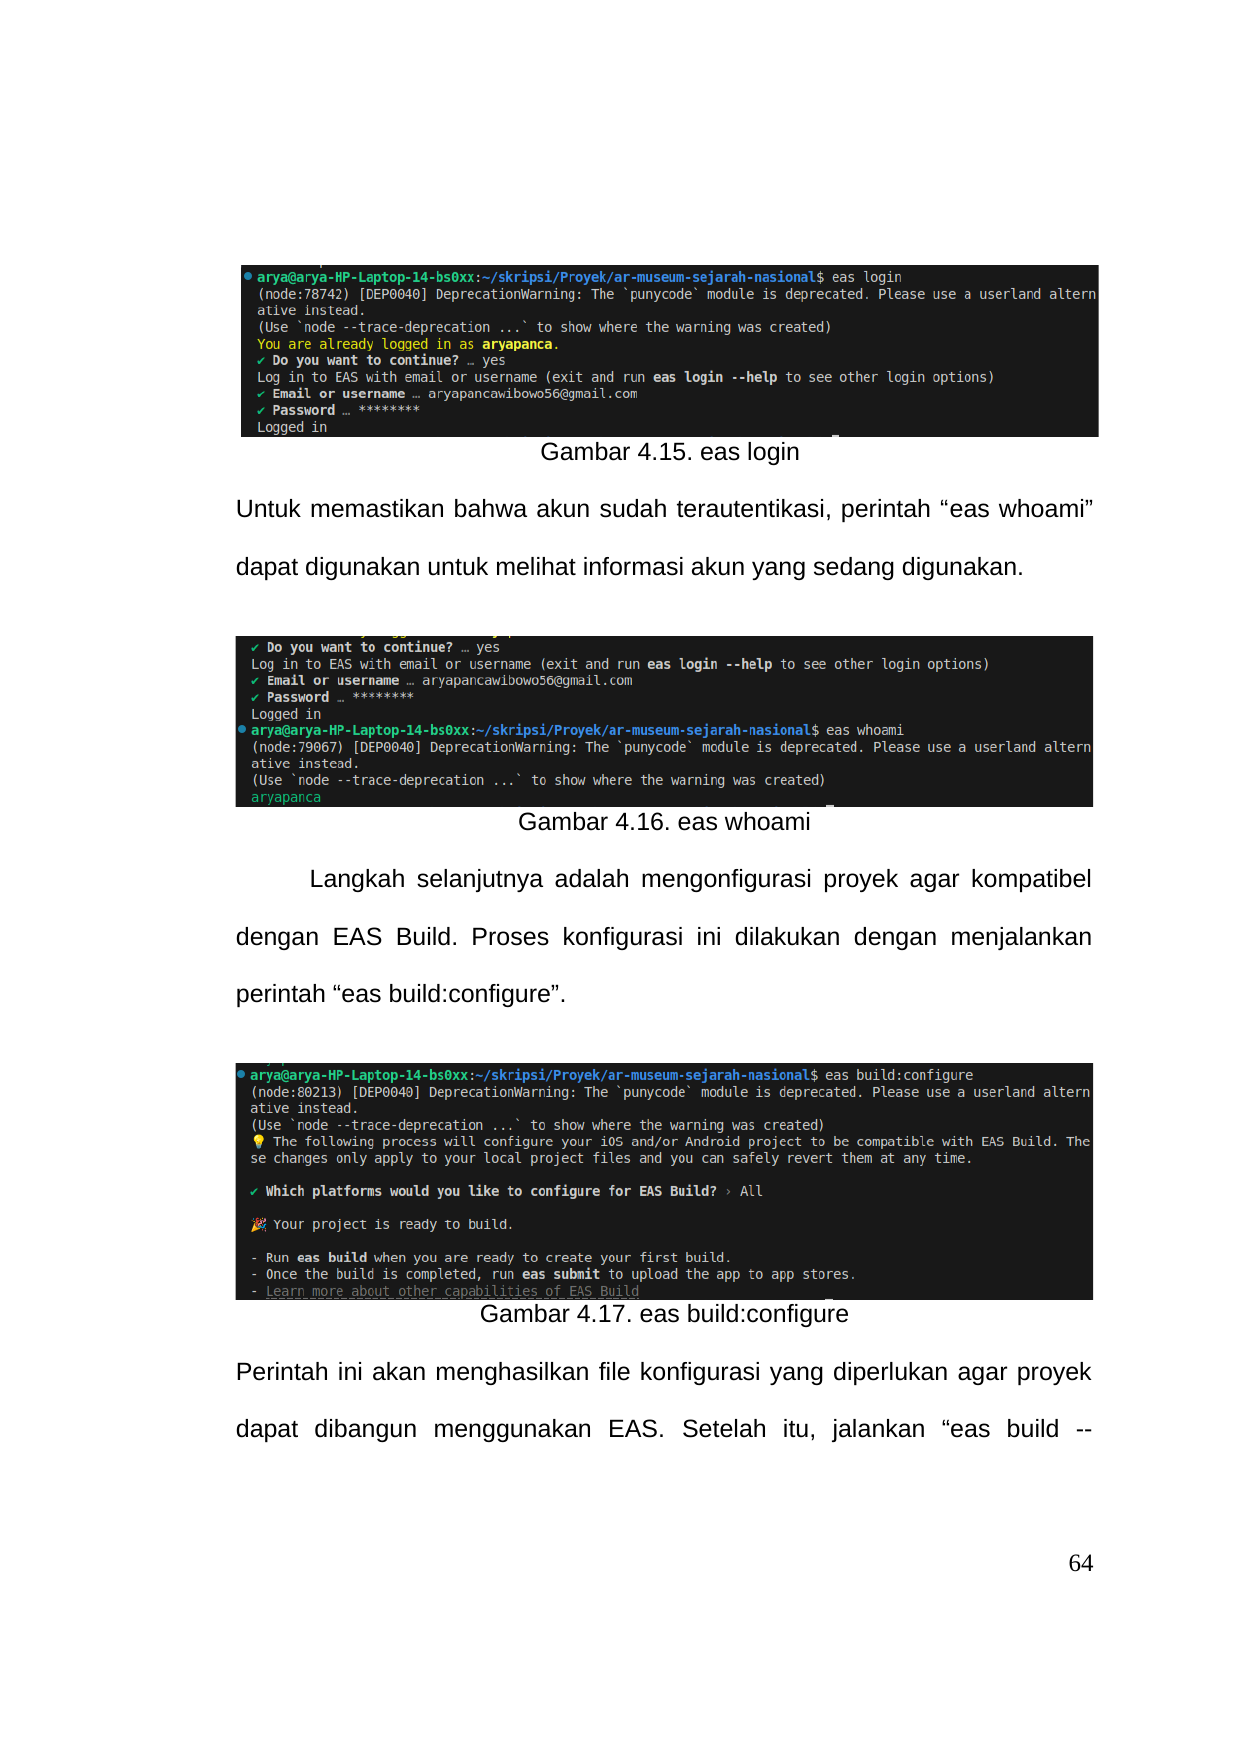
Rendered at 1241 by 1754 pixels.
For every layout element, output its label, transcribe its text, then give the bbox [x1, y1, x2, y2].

text Untuk memastikan bahwa akun sudah terautentikasi, perintah “eas whoami” dapat digunakan untuk melihat informasi akun yang sedang digunakan. [236, 236, 1099, 580]
text Gambar 4.16. eas whoami [236, 807, 1093, 835]
text Gambar 4.15. eas login [241, 437, 1099, 465]
picture [241, 265, 1099, 437]
text Perintah ini akan menghasilkan file konfigurasi yang diperlukan agar proyek dapat dibangun menggunakan EAS. Setelah itu, jalankan “eas build [236, 1328, 1093, 1443]
text Gambar 4.17. eas build:configure [236, 1300, 1093, 1328]
text [236, 623, 1093, 636]
text [236, 1051, 1093, 1063]
picture [235, 636, 1094, 807]
text Langkah selanjutnya adalah mengonfigurasi proyek agar kompatibel dengan EAS Build. Proses konfigurasi ini dilakukan dengan menjalankan perintah “eas build:configure”. [236, 835, 1093, 1008]
picture [235, 1063, 1094, 1300]
